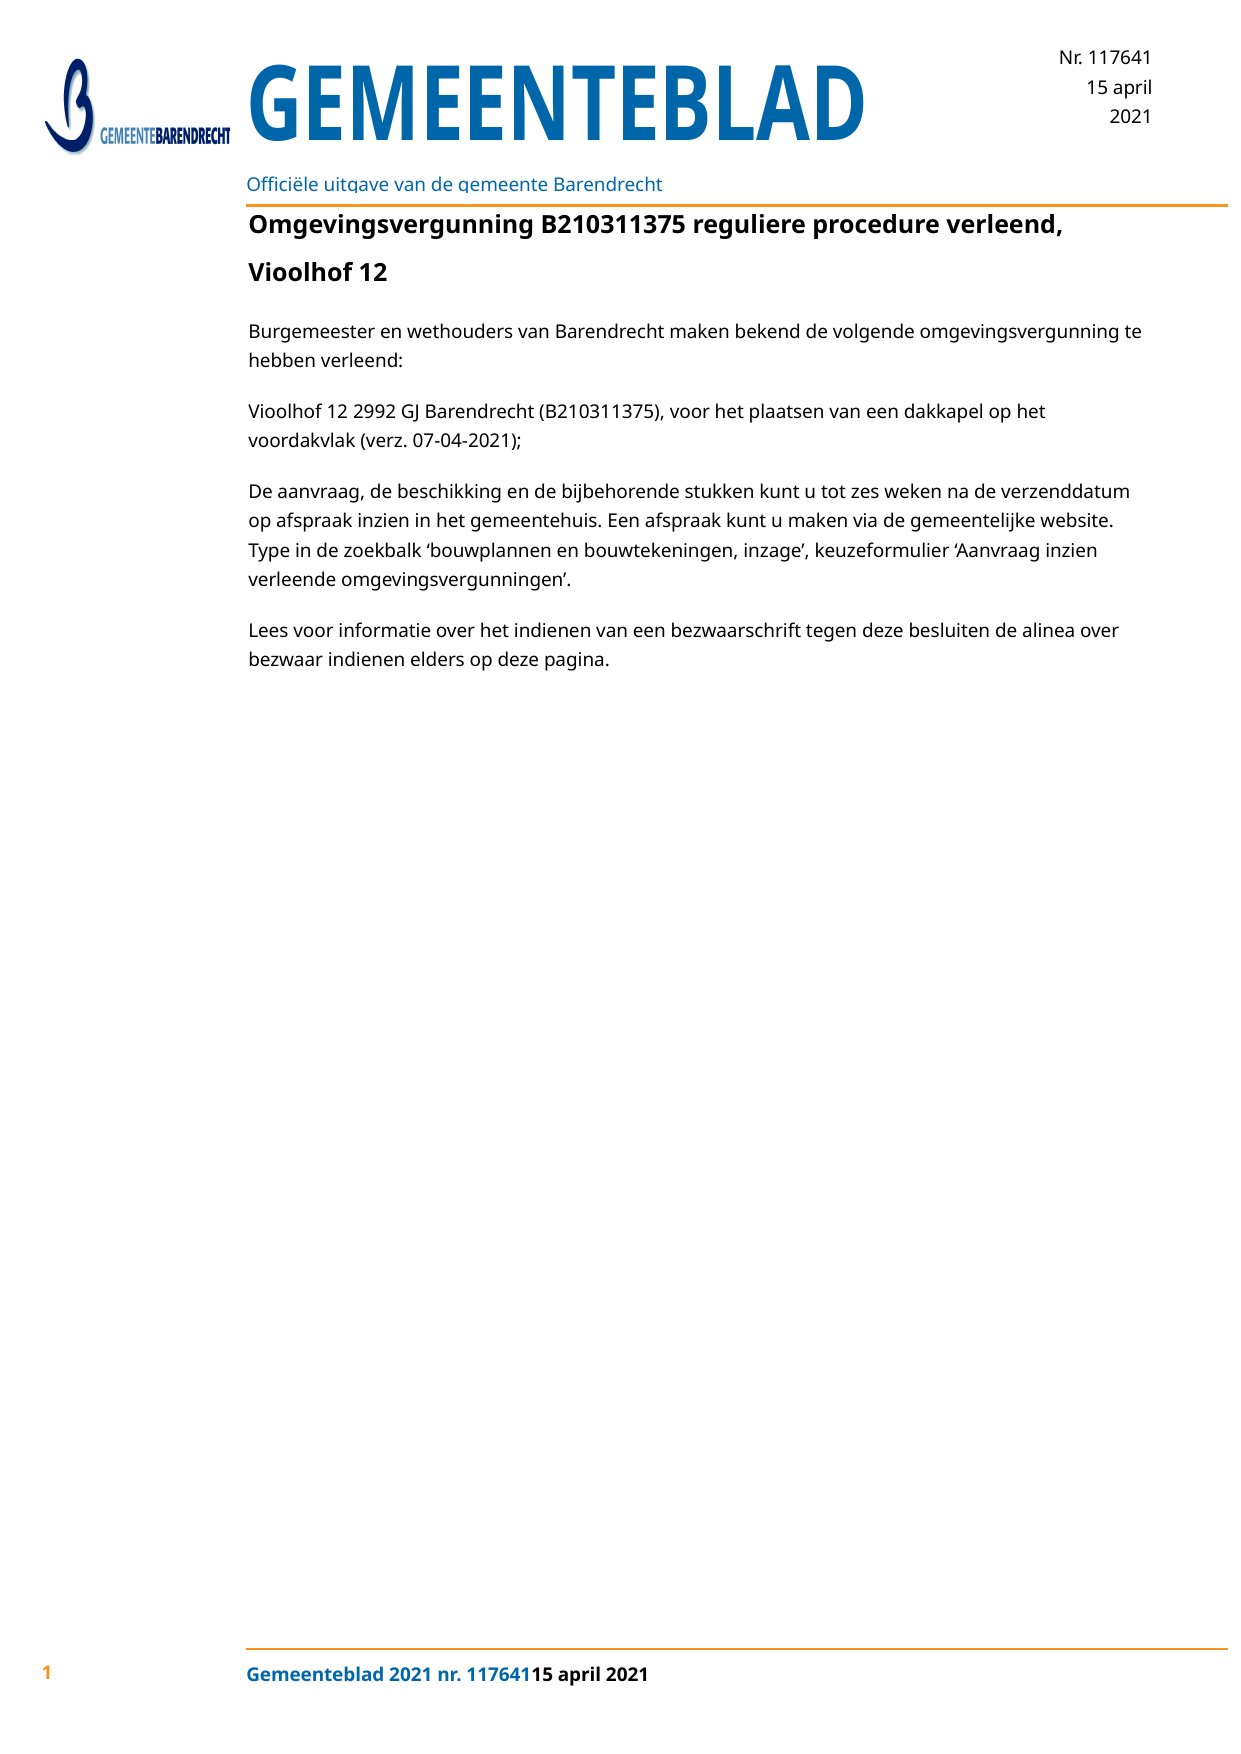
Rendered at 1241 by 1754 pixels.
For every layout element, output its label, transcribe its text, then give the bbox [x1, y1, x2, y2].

text Vioolhof 12 2992 GJ Barendrecht (B210311375), voor het plaatsen van een dakkapel op het voordakvlak (verz. 07-04-2021); [248, 398, 1152, 453]
text Burgemeester en wethouders van Barendrecht maken bekend de volgende omgevingsvergunning te hebben verleend: [248, 318, 1152, 373]
text Omgevingsvergunning B210311375 reguliere procedure verleend, Vioolhof 12 [248, 207, 1152, 288]
text De aanvraag, de beschikking en de bijbehorende stukken kunt u tot zes weken na de verzenddatum op afspraak inzien in het gemeentehuis. Een afspraak kunt u maken via de gemeentelijke website. Type in de zoekbalk ‘bouwplannen en bouwtekeningen, inzage’, keuzeformulier ‘Aanvraag inzien verleende omgevingsvergunningen’. [248, 478, 1152, 592]
picture [41, 47, 231, 172]
text Lees voor informatie over het indienen van een bezwaarschrift tegen deze besluiten de alinea over bezwaar indienen elders op deze pagina. [248, 617, 1152, 672]
